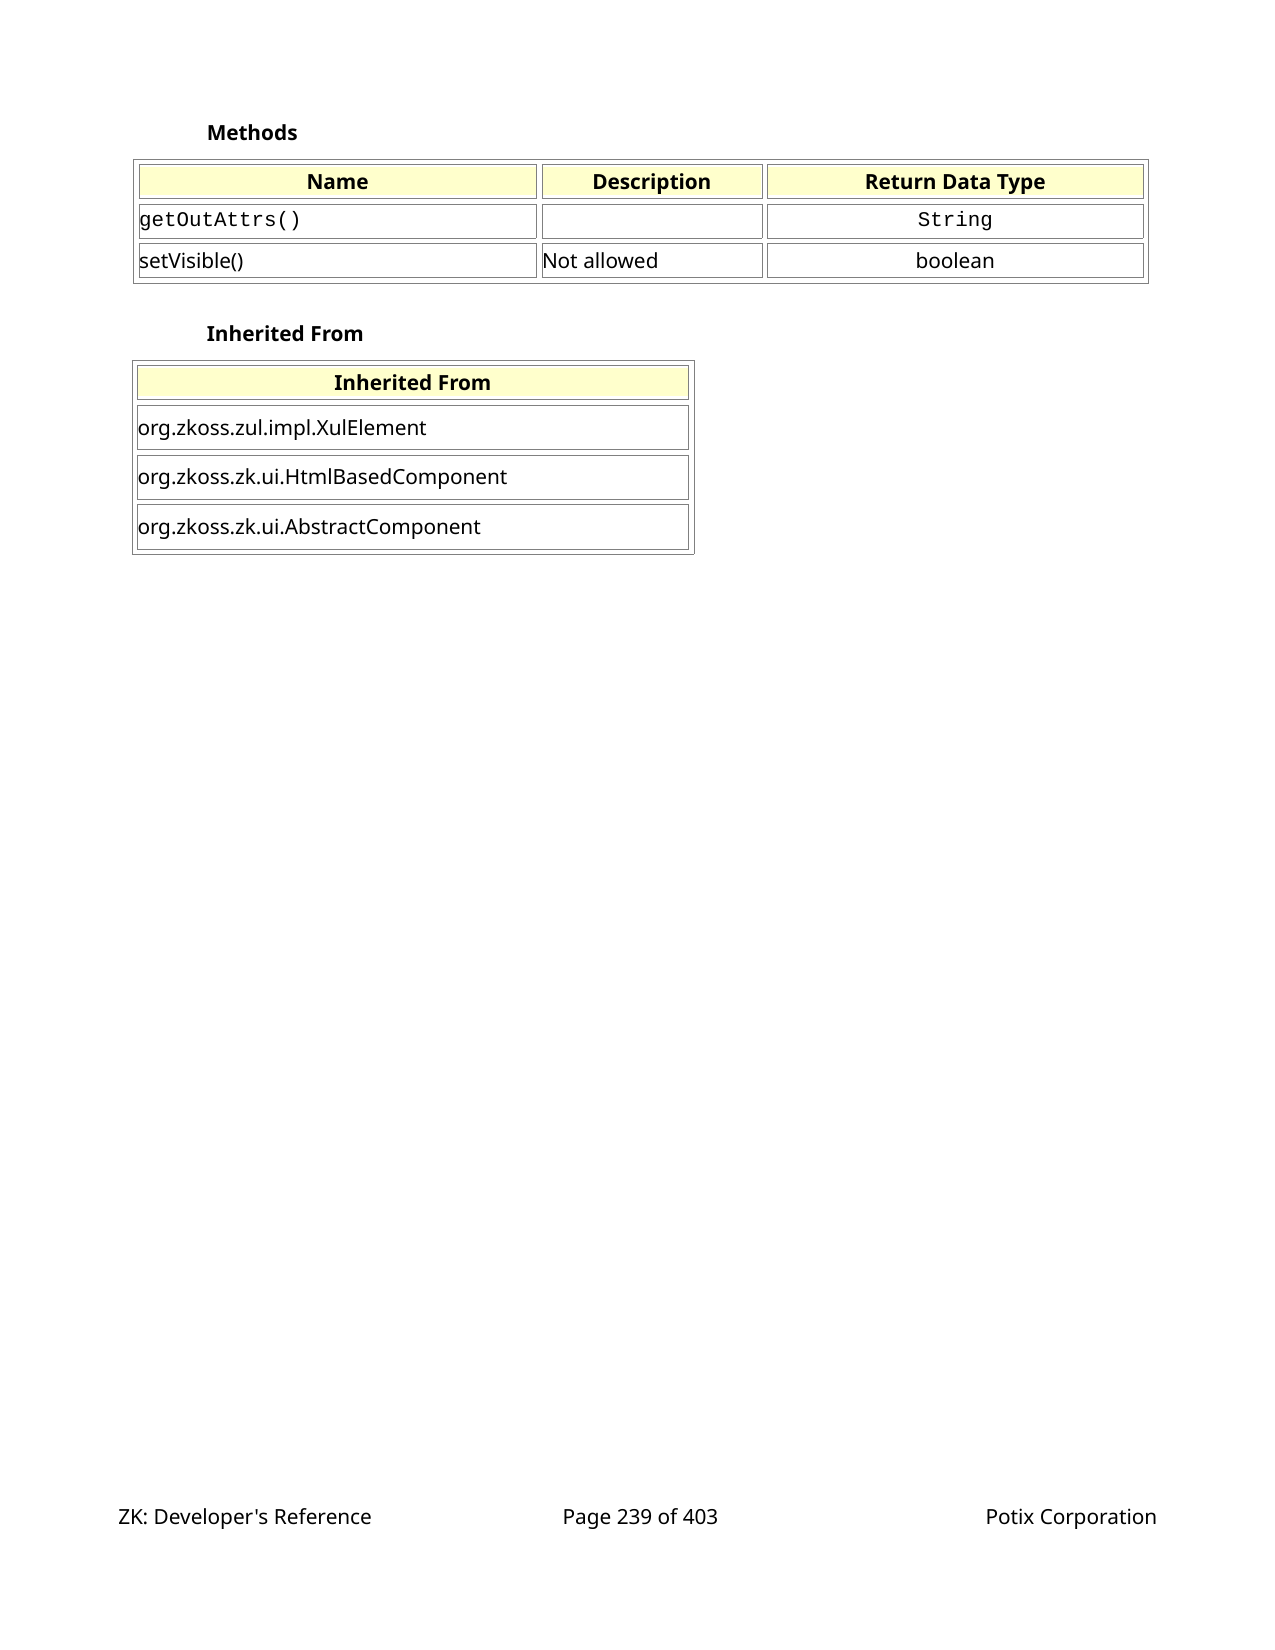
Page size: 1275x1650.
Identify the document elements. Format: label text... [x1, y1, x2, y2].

subtitle Methods [207, 118, 1157, 146]
table_cell boolean [764, 238, 1146, 277]
table_header Return Data Type [764, 160, 1146, 198]
table_cell [543, 205, 762, 238]
table_cell org.zkoss.zk.ui.AbstractComponent [134, 499, 691, 549]
table_cell setVisible() [136, 238, 539, 277]
table_cell org.zkoss.zk.ui.HtmlBasedComponent [134, 449, 691, 499]
table_header Description [539, 160, 764, 198]
table_cell Not allowed [539, 238, 764, 277]
table_cell getOutAttrs() [136, 198, 539, 238]
table_cell org.zkoss.zul.impl.XulElement [134, 399, 691, 449]
subtitle Inherited From [207, 319, 1157, 347]
table_header Inherited From [134, 361, 691, 399]
table_cell String [764, 198, 1146, 238]
table_header Name [136, 160, 539, 198]
table_cell [539, 198, 764, 238]
